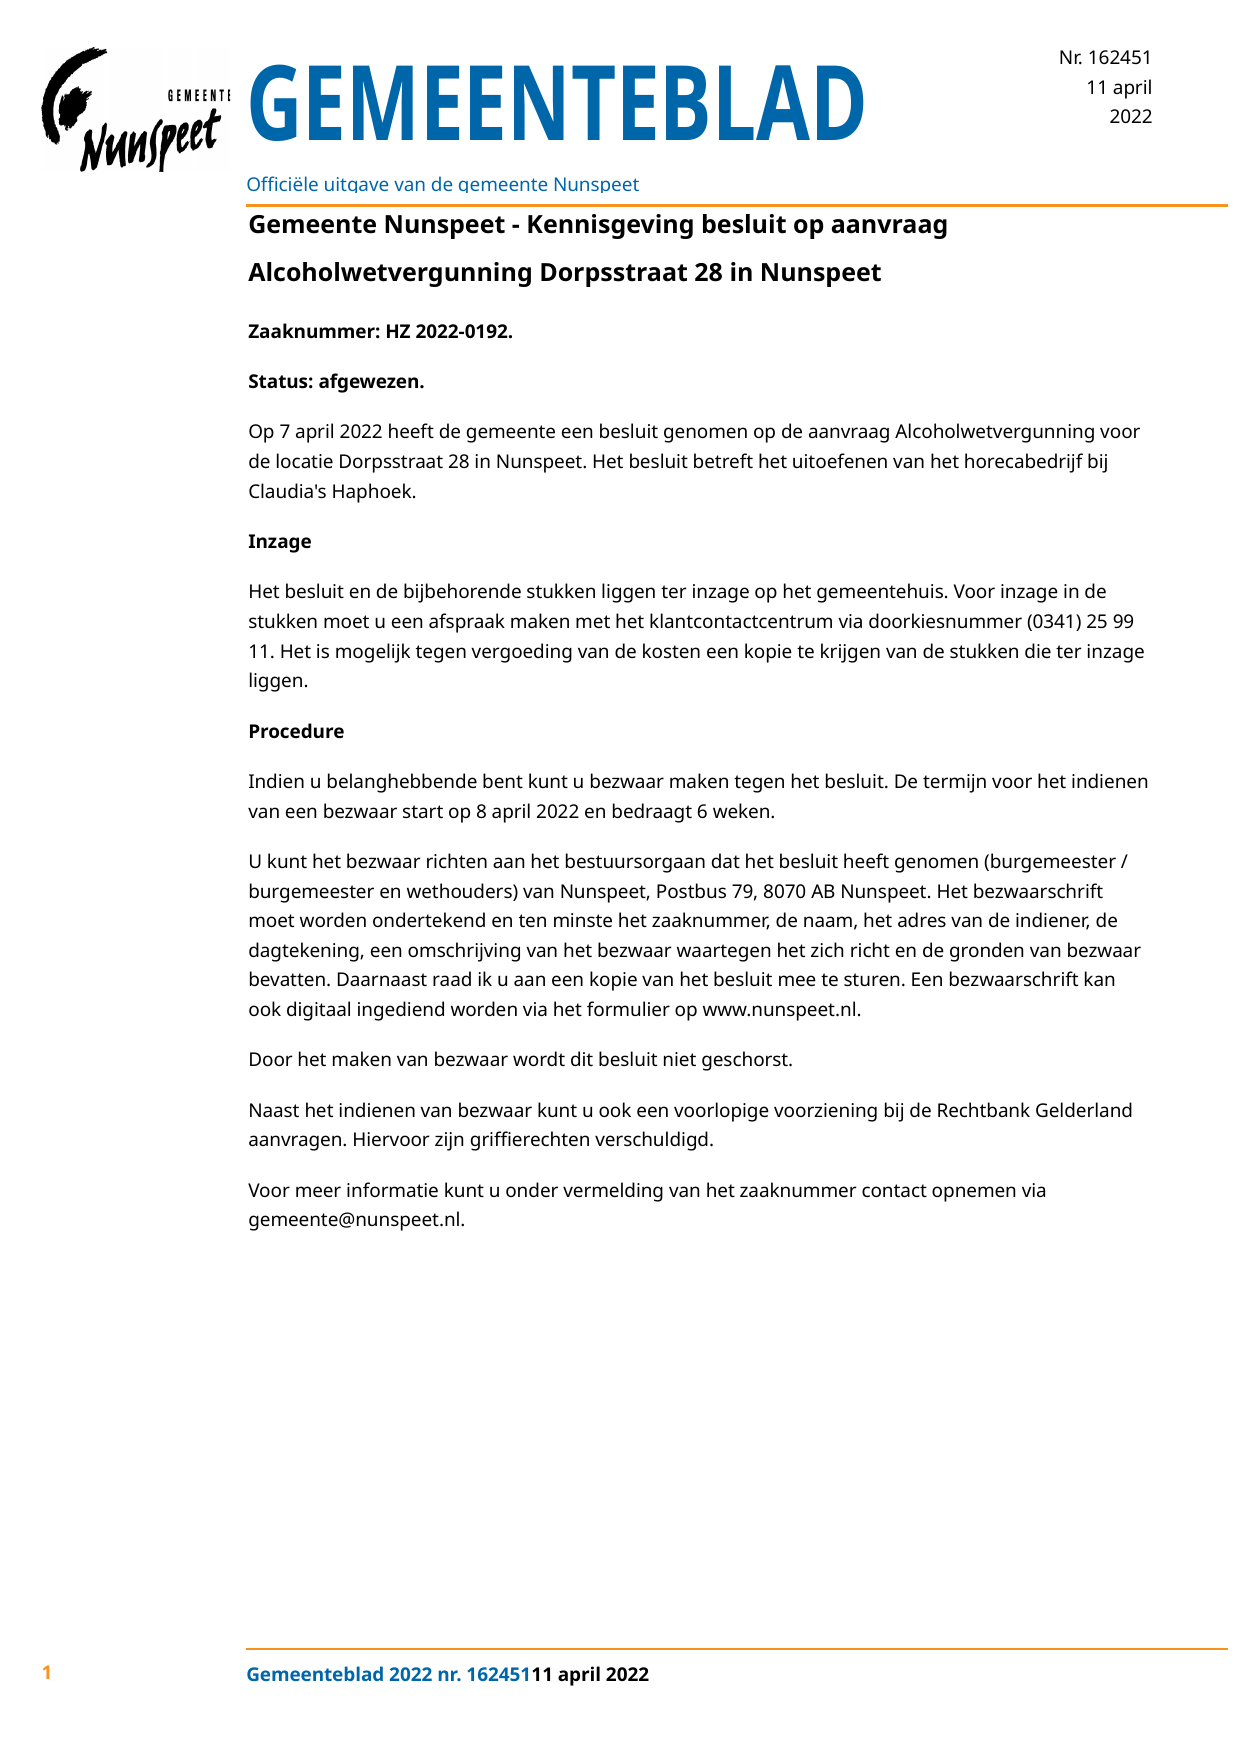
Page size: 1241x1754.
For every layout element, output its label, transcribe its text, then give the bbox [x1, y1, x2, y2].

text Status: afgewezen. [248, 368, 1152, 394]
text Zaaknummer: HZ 2022-0192. [248, 318, 1152, 344]
text Inzage [248, 528, 1152, 554]
text Indien u belanghebbende bent kunt u bezwaar maken tegen het besluit. De termijn voor het indienen van een bezwaar start op 8 april 2022 en bedraagt 6 weken. [248, 768, 1152, 824]
text U kunt het bezwaar richten aan het bestuursorgaan dat het besluit heeft genomen (burgemeester / burgemeester en wethouders) van Nunspeet, Postbus 79, 8070 AB Nunspeet. Het bezwaarschrift moet worden ondertekend en ten minste het zaaknummer, de naam, het adres van de indiener, de dagtekening, een omschrijving van het bezwaar waartegen het zich richt en de gronden van bezwaar bevatten. Daarnaast raad ik u aan een kopie van het besluit mee te sturen. Een bezwaarschrift kan ook digitaal ingediend worden via het formulier op www.nunspeet.nl. [248, 848, 1152, 1022]
text Naast het indienen van bezwaar kunt u ook een voorlopige voorziening bij de Rechtbank Gelderland aanvragen. Hiervoor zijn griffierechten verschuldigd. [248, 1097, 1152, 1152]
picture [41, 47, 231, 172]
text Op 7 april 2022 heeft de gemeente een besluit genomen op de aanvraag Alcoholwetvergunning voor de locatie Dorpsstraat 28 in Nunspeet. Het besluit betreft het uitoefenen van het horecabedrijf bij Claudia's Haphoek. [248, 419, 1152, 504]
text Voor meer informatie kunt u onder vermelding van het zaaknummer contact opnemen via gemeente@nunspeet.nl. [248, 1177, 1152, 1232]
text Door het maken van bezwaar wordt dit besluit niet geschorst. [248, 1047, 1152, 1072]
text Gemeente Nunspeet - Kennisgeving besluit op aanvraag Alcoholwetvergunning Dorpsstraat 28 in Nunspeet [248, 207, 1152, 288]
text Het besluit en de bijbehorende stukken liggen ter inzage op het gemeentehuis. Voor inzage in de stukken moet u een afspraak maken met het klantcontactcentrum via doorkiesnummer (0341) 25 99 11. Het is mogelijk tegen vergoeding van de kosten een kopie te krijgen van de stukken die ter inzage liggen. [248, 579, 1152, 693]
text Procedure [248, 718, 1152, 744]
